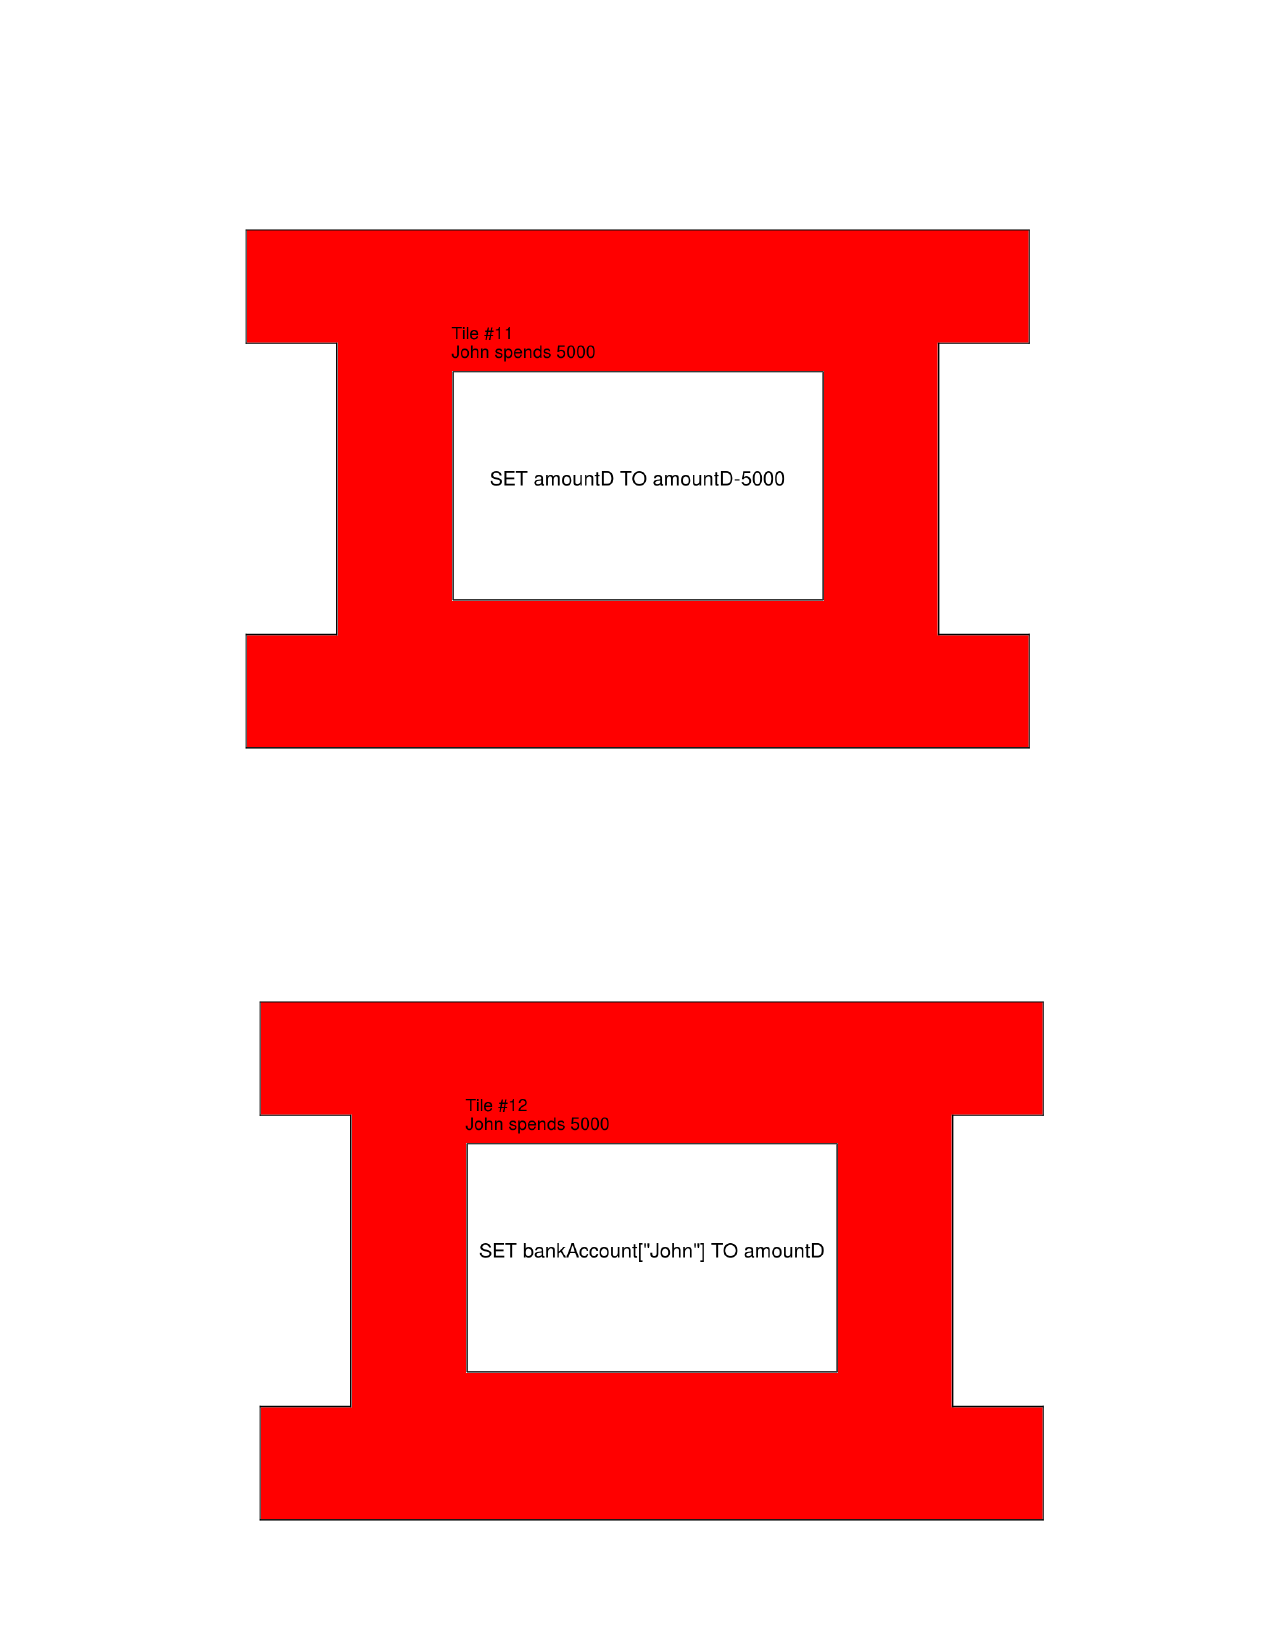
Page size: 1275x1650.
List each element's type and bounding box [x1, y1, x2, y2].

picture [118, 118, 1157, 853]
picture [132, 890, 1171, 1625]
